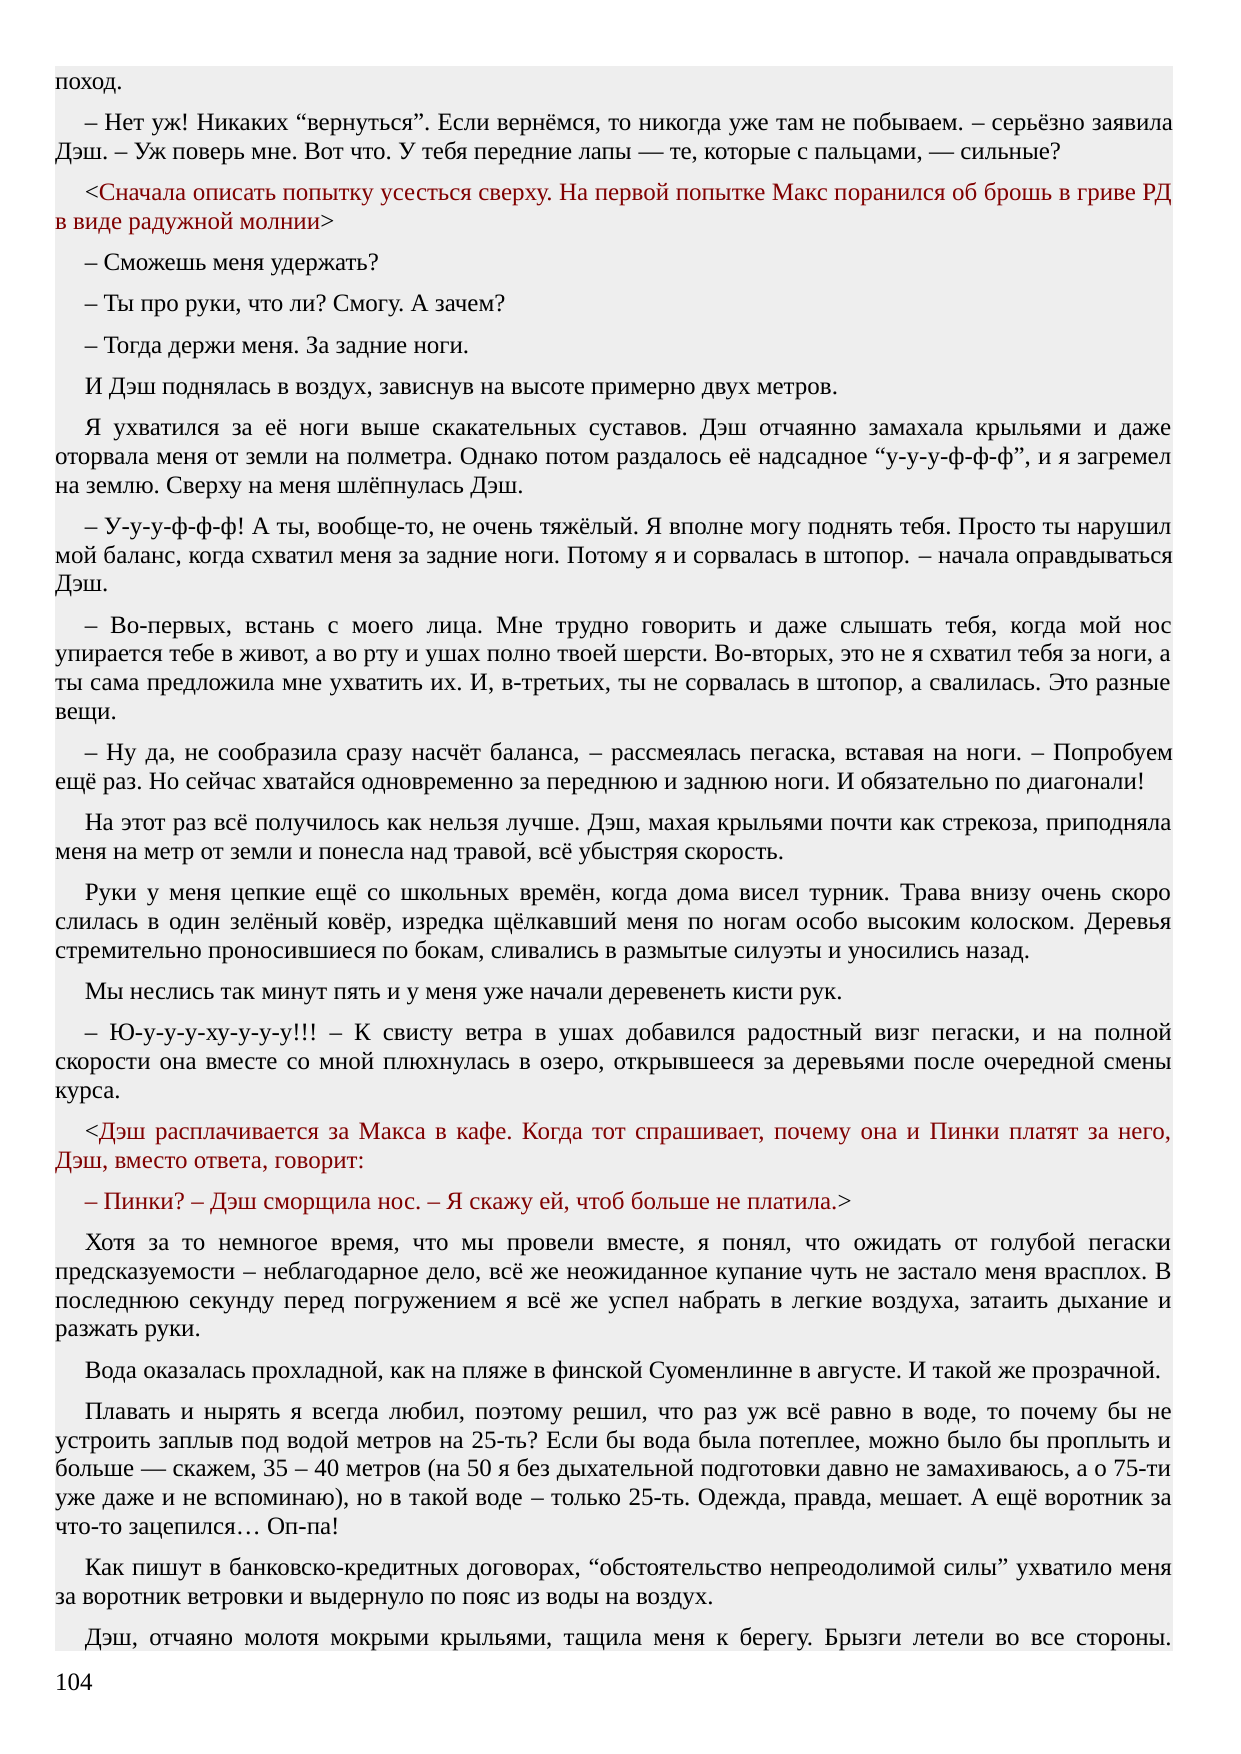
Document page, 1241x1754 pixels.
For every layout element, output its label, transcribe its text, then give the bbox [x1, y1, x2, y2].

text – Во-первых, встань с моего лица. Мне трудно говорить и даже слышать тебя, когда мой нос упирается тебе в живот, а во рту и ушах полно твоей шерсти. Во-вторых, это не я схватил тебя за ноги, а ты сама предложила мне ухватить их. И, в-третьих, ты не сорвалась в штопор, а свалилась. Это разные вещи. [55, 610, 1173, 725]
text – Сможешь меня удержать? [55, 247, 1173, 276]
text – Нет уж! Никаких “вернуться”. Если вернёмся, то никогда уже там не побываем. – серьёзно заявила Дэш. – Уж поверь мне. Вот что. У тебя передние лапы — те, которые с пальцами, — сильные? [55, 107, 1173, 165]
text Я ухватился за её ноги выше скакательных суставов. Дэш отчаянно замахала крыльями и даже оторвала меня от земли на полметра. Однако потом раздалось её надсадное “у-у-у-ф-ф-ф”, и я загремел на землю. Сверху на меня шлёпнулась Дэш. [55, 412, 1173, 498]
text – Пинки? – Дэш сморщила нос. – Я скажу ей, чтоб больше не платила.> [55, 1186, 1173, 1215]
text Вода оказалась прохладной, как на пляже в финской Суоменлинне в августе. И такой же прозрачной. [55, 1355, 1173, 1383]
text – Ю-у-у-у-ху-у-у-у!!! – К свисту ветра в ушах добавился радостный визг пегаски, и на полной скорости она вместе со мной плюхнулась в озеро, открывшееся за деревьями после очередной смены курса. [55, 1017, 1173, 1103]
text – У-у-у-ф-ф-ф! А ты, вообще-то, не очень тяжёлый. Я вполне могу поднять тебя. Просто ты нарушил мой баланс, когда схватил меня за задние ноги. Потому я и сорвалась в штопор. – начала оправдываться Дэш. [55, 511, 1173, 597]
text На этот раз всё получилось как нельзя лучше. Дэш, махая крыльями почти как стрекоза, приподняла меня на метр от земли и понесла над травой, всё убыстряя скорость. [55, 807, 1173, 865]
text Хотя за то немногое время, что мы провели вместе, я понял, что ожидать от голубой пегаски предсказуемости – неблагодарное дело, всё же неожиданное купание чуть не застало меня врасплох. В последнюю секунду перед погружением я всё же успел набрать в легкие воздуха, затаить дыхание и разжать руки. [55, 1227, 1173, 1342]
text – Ты про руки, что ли? Смогу. А зачем? [55, 288, 1173, 317]
text Дэш, отчаяно молотя мокрыми крыльями, тащила меня к берегу. Брызги летели во все стороны. [55, 1622, 1173, 1651]
text поход. [55, 66, 1173, 95]
text Плавать и нырять я всегда любил, поэтому решил, что раз уж всё равно в воде, то почему бы не устроить заплыв под водой метров на 25-ть? Если бы вода была потеплее, можно было бы проплыть и больше — скажем, 35 – 40 метров (на 50 я без дыхательной подготовки давно не замахиваюсь, а о 75-ти уже даже и не вспоминаю), но в такой воде – только 25-ть. Одежда, правда, мешает. А ещё воротник за что-то зацепился… Оп-па! [55, 1396, 1173, 1540]
text И Дэш поднялась в воздух, зависнув на высоте примерно двух метров. [55, 371, 1173, 400]
text Мы неслись так минут пять и у меня уже начали деревенеть кисти рук. [55, 976, 1173, 1005]
text Как пишут в банковско-кредитных договорах, “обстоятельство непреодолимой силы” ухватило меня за воротник ветровки и выдернуло по пояс из воды на воздух. [55, 1552, 1173, 1610]
text <Дэш расплачивается за Макса в кафе. Когда тот спрашивает, почему она и Пинки платят за него, Дэш, вместо ответа, говорит: [55, 1116, 1173, 1173]
text – Тогда держи меня. За задние ноги. [55, 330, 1173, 358]
text Руки у меня цепкие ещё со школьных времён, когда дома висел турник. Трава внизу очень скоро слилась в один зелёный ковёр, изредка щёлкавший меня по ногам особо высоким колоском. Деревья стремительно проносившиеся по бокам, сливались в размытые силуэты и уносились назад. [55, 877, 1173, 963]
text – Ну да, не сообразила сразу насчёт баланса, – рассмеялась пегаска, вставая на ноги. – Попробуем ещё раз. Но сейчас хватайся одновременно за переднюю и заднюю ноги. И обязательно по диагонали! [55, 737, 1173, 795]
text <Cначала описать попытку усесться сверху. На первой попытке Макс поранился об брошь в гриве РД в виде радужной молнии> [55, 177, 1173, 235]
